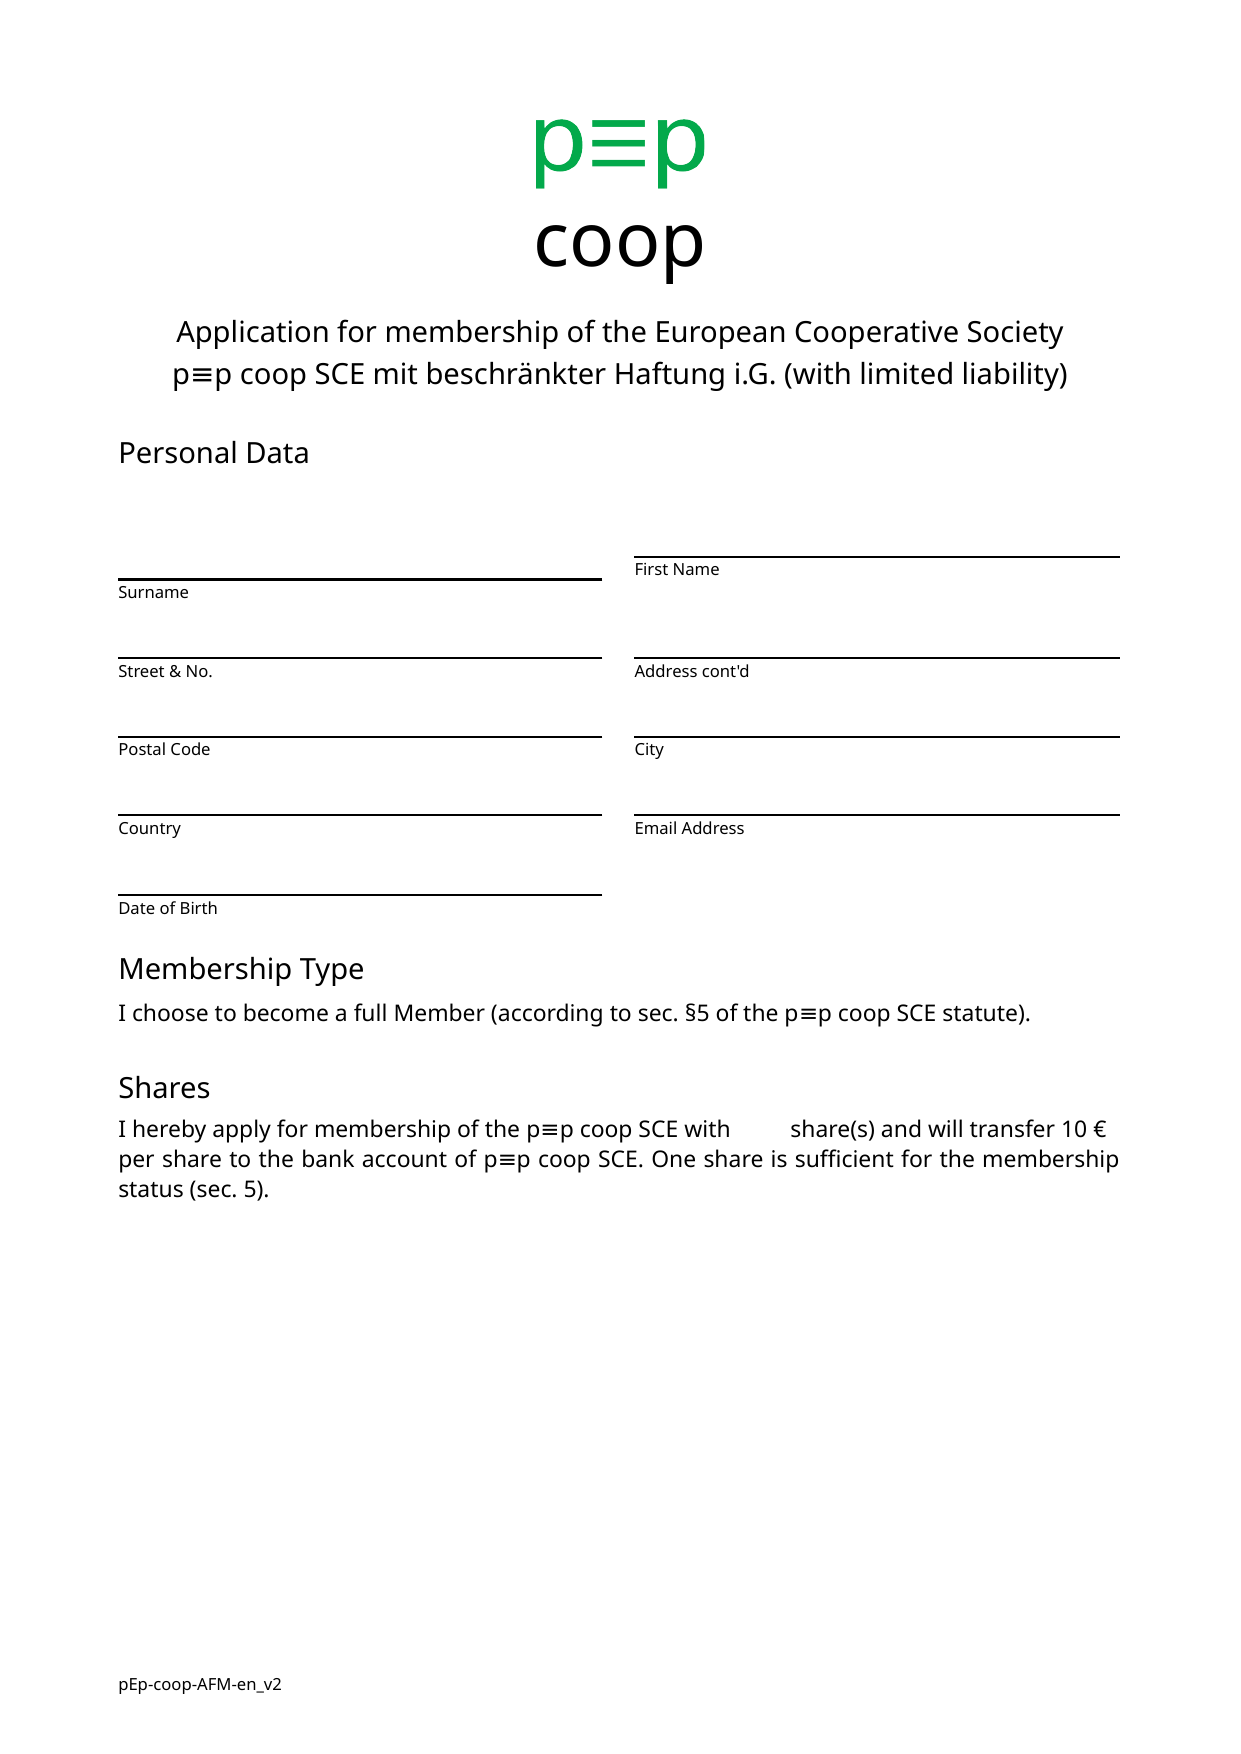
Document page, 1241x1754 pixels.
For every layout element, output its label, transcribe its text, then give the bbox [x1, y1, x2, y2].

table_cell [634, 682, 1120, 736]
text per share to the bank account of p≡p coop SCE. One share is sufficient for the membership status (sec. 5). [118, 1144, 1122, 1204]
table_cell Address cont'd [634, 659, 1120, 682]
table_cell [603, 839, 634, 919]
table_cell [634, 603, 1120, 657]
table_cell [603, 682, 634, 761]
table_cell [634, 839, 1120, 919]
table_cell Country [118, 816, 602, 839]
text Application for membership of the European Cooperative Society [118, 318, 1122, 348]
subtitle Membership Type [118, 949, 1122, 988]
text Personal Data [118, 432, 1122, 472]
table_cell [118, 603, 602, 657]
picture [536, 119, 705, 189]
table_header [603, 502, 634, 603]
table_header First Name [634, 558, 1120, 603]
table_cell [634, 761, 1120, 814]
table_cell Date of Birth [118, 896, 602, 919]
text I hereby apply for membership of the p≡p coop SCE with share(s) and will transfer 10 € [118, 1114, 1122, 1144]
table_cell [603, 603, 634, 682]
table_cell Email Address [634, 816, 1120, 839]
table_cell Street & No. [118, 659, 602, 682]
table_cell [118, 682, 602, 736]
table_cell [603, 761, 634, 839]
subtitle Shares [118, 1075, 1122, 1105]
table_header [118, 502, 602, 578]
table_header Surname [118, 581, 602, 603]
table_cell Postal Code [118, 738, 602, 761]
table_cell [118, 761, 602, 814]
text coop [118, 186, 1122, 288]
table_header [634, 502, 1120, 556]
text I choose to become a full Member (according to sec. §5 of the p≡p coop SCE statute). [118, 997, 1122, 1027]
table_cell City [634, 738, 1120, 761]
table_cell [118, 839, 602, 894]
text p≡p coop SCE mit beschränkter Haftung i.G. (with limited liability) [118, 360, 1122, 390]
